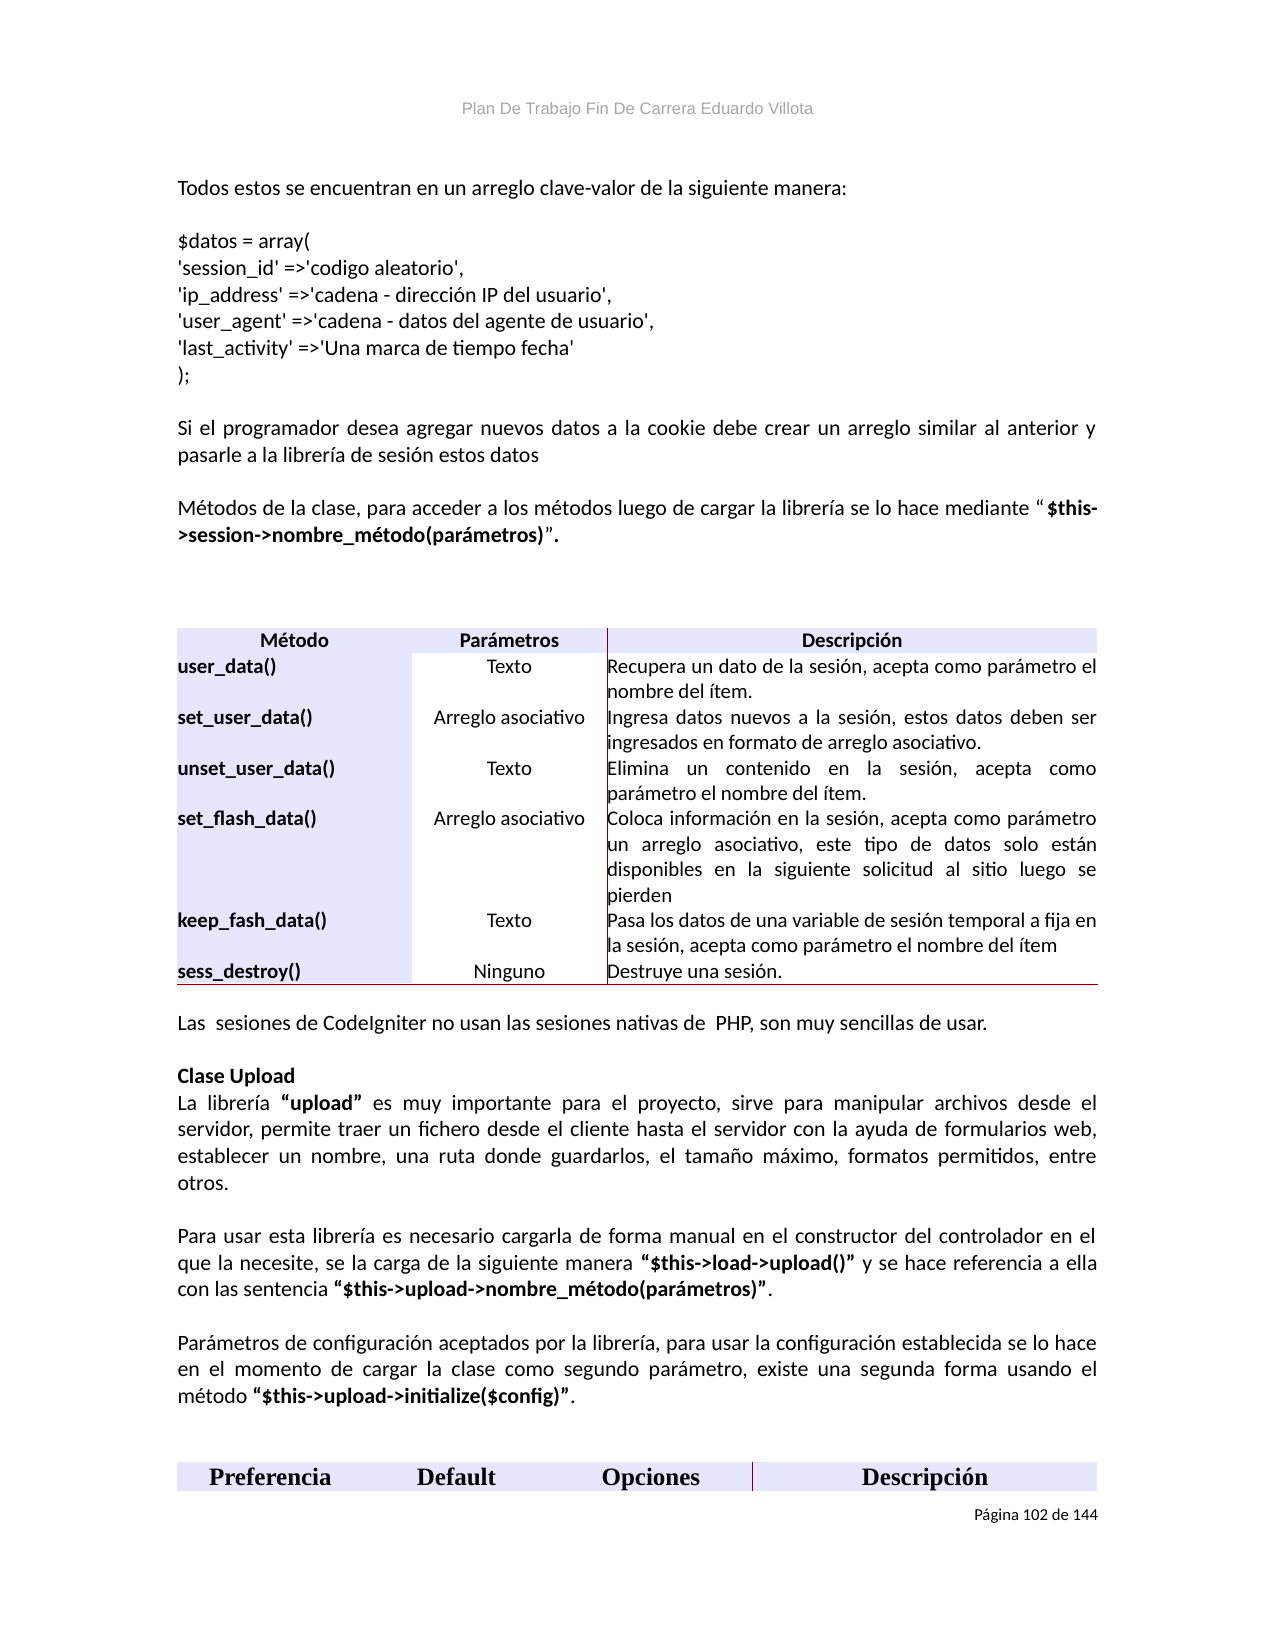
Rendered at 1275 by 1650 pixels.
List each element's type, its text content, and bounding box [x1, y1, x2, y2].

table_cell Recupera un dato de la sesión, acepta como parámetro el nombre del ítem. [608, 653, 1097, 704]
table_header Default [363, 1462, 549, 1491]
table_cell Texto [412, 755, 607, 806]
text ); [177, 361, 1098, 388]
table_cell unset_user_data() [177, 755, 412, 806]
text 'last_activity' =>'Una marca de tiempo fecha' [177, 334, 1098, 361]
table_cell sess_destroy() [177, 958, 412, 983]
text Si el programador desea agregar nuevos datos a la cookie debe crear un arreglo similar al anterior y pasarle a la librería de sesión estos datos [177, 414, 1098, 468]
text Parámetros de configuración aceptados por la librería, para usar la configuración establecida se lo hace en el momento de cargar la clase como segundo parámetro, existe una segunda forma usando el método “$this->upload->initialize($config)”. [177, 1329, 1098, 1409]
table_cell set_flash_data() [177, 806, 412, 907]
table_header Descripción [608, 628, 1097, 653]
table_cell Texto [412, 907, 607, 958]
text Las sesiones de CodeIgniter no usan las sesiones nativas de PHP, son muy sencillas de usar. [177, 1009, 1098, 1035]
table_cell Arreglo asociativo [412, 806, 607, 907]
table_cell Coloca información en la sesión, acepta como parámetro un arreglo asociativo, este tipo de datos solo están disponibles en la siguiente solicitud al sitio luego se pierden [608, 806, 1097, 907]
text 'user_agent' =>'cadena - datos del agente de usuario', [177, 308, 1098, 334]
table_cell Arreglo asociativo [412, 704, 607, 755]
table_cell Destruye una sesión. [608, 958, 1097, 983]
text Todos estos se encuentran en un arreglo clave-valor de la siguiente manera: [177, 174, 1098, 201]
table_cell Ingresa datos nuevos a la sesión, estos datos deben ser ingresados en formato de arreglo asociativo. [608, 704, 1097, 755]
table_header Descripción [753, 1462, 1097, 1491]
text $datos = array( [177, 228, 1098, 254]
text 'session_id' =>'codigo aleatorio', [177, 254, 1098, 281]
table_header Método [177, 628, 412, 653]
table_cell Ninguno [412, 958, 607, 983]
table_cell set_user_data() [177, 704, 412, 755]
table_cell Texto [412, 653, 607, 704]
table_cell Pasa los datos de una variable de sesión temporal a fija en la sesión, acepta como parámetro el nombre del ítem [608, 907, 1097, 958]
text La librería “upload” es muy importante para el proyecto, sirve para manipular archivos desde el servidor, permite traer un fichero desde el cliente hasta el servidor con la ayuda de formularios web, establecer un nombre, una ruta donde guardarlos, el tamaño máximo, formatos permitidos, entre otros. [177, 1089, 1098, 1195]
table_cell user_data() [177, 653, 412, 704]
table_header Parámetros [412, 628, 607, 653]
text Métodos de la clase, para acceder a los métodos luego de cargar la librería se lo hace mediante “$this->session->nombre_método(parámetros)”. [177, 494, 1098, 548]
table_cell keep_fash_data() [177, 907, 412, 958]
table_header Preferencia [177, 1462, 363, 1491]
text 'ip_address' =>'cadena - dirección IP del usuario', [177, 281, 1098, 308]
table_header Opciones [549, 1462, 752, 1491]
table_cell Elimina un contenido en la sesión, acepta como parámetro el nombre del ítem. [608, 755, 1097, 806]
text Para usar esta librería es necesario cargarla de forma manual en el constructor del controlador en el que la necesite, se la carga de la siguiente manera “$this->load->upload()” y se hace referencia a ella con las sentencia “$this->upload->nombre_método(parámetros)”. [177, 1222, 1098, 1302]
text Clase Upload [177, 1062, 1098, 1089]
